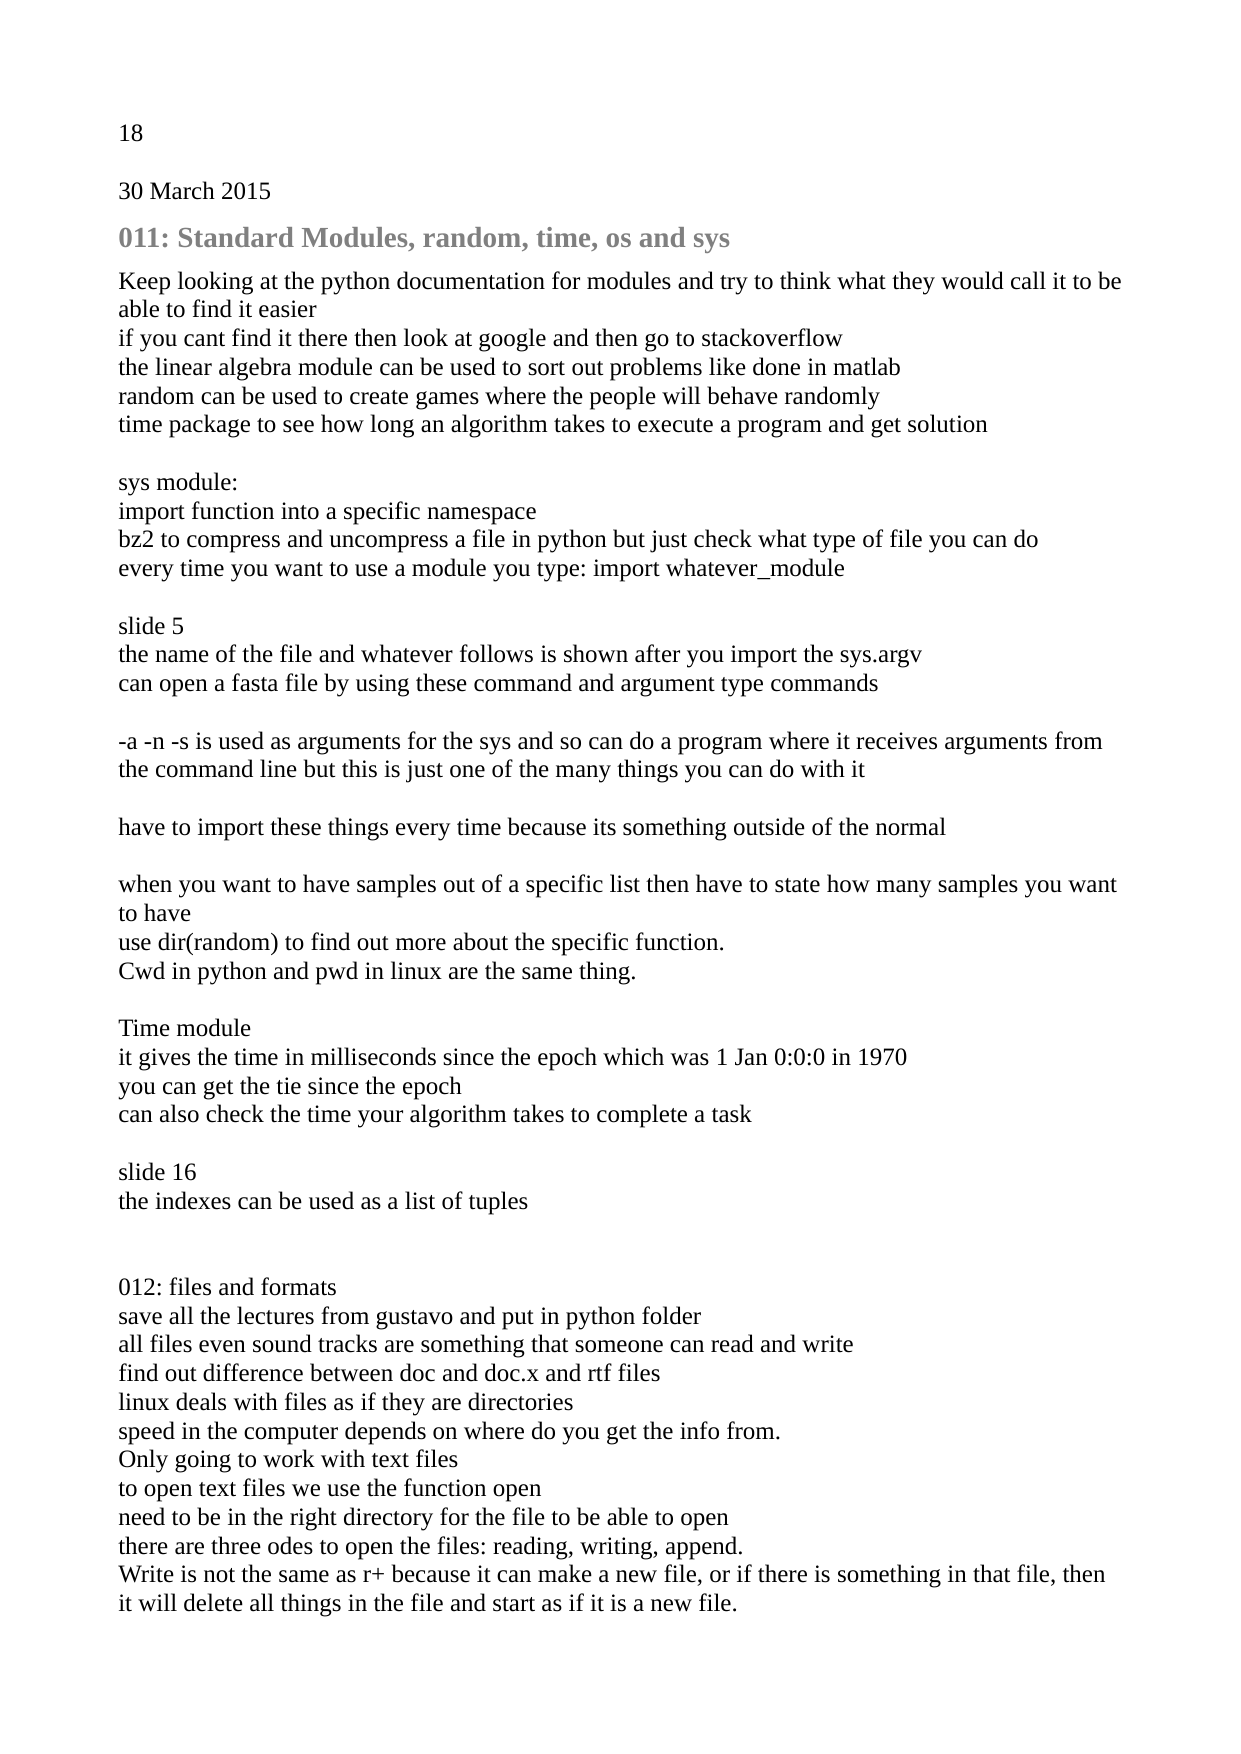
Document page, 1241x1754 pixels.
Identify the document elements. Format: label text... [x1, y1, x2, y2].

text 30 March 2015 [118, 176, 1122, 205]
text need to be in the right directory for the file to be able to open [118, 1502, 1122, 1531]
text when you want to have samples out of a specific list then have to state how many samples you want to have [118, 869, 1122, 927]
text use dir(random) to find out more about the specific function. [118, 927, 1122, 956]
text slide 5 [118, 611, 1122, 639]
text you can get the tie since the epoch [118, 1071, 1122, 1099]
text to open text files we use the function open [118, 1473, 1122, 1502]
text can open a fasta file by using these command and argument type commands [118, 668, 1122, 697]
text the name of the file and whatever follows is shown after you import the sys.argv [118, 639, 1122, 668]
text linux deals with files as if they are directories [118, 1387, 1122, 1416]
text Write is not the same as r+ because it can make a new file, or if there is something in that file, then it will delete all things in the file and start as if it is a new file. [118, 1559, 1122, 1617]
text slide 16 [118, 1157, 1122, 1186]
text if you cant find it there then look at google and then go to stackoverflow [118, 323, 1122, 352]
text have to import these things every time because its something outside of the normal [118, 812, 1122, 841]
text time package to see how long an algorithm takes to execute a program and get solution [118, 409, 1122, 438]
text -a -n -s is used as arguments for the sys and so can do a program where it receives arguments from the command line but this is just one of the many things you can do with it [118, 726, 1122, 783]
text every time you want to use a module you type: import whatever_module [118, 553, 1122, 582]
text the linear algebra module can be used to sort out problems like done in matlab [118, 352, 1122, 381]
text Time module [118, 1013, 1122, 1042]
text Cwd in python and pwd in linux are the same thing. [118, 956, 1122, 984]
text all files even sound tracks are something that someone can read and write [118, 1329, 1122, 1358]
text bz2 to compress and uncompress a file in python but just check what type of file you can do [118, 524, 1122, 553]
text the indexes can be used as a list of tuples [118, 1186, 1122, 1214]
text can also check the time your algorithm takes to complete a task [118, 1099, 1122, 1128]
text there are three odes to open the files: reading, writing, append. [118, 1531, 1122, 1559]
text it gives the time in milliseconds since the epoch which was 1 Jan 0:0:0 in 1970 [118, 1042, 1122, 1071]
text save all the lectures from gustavo and put in python folder [118, 1301, 1122, 1329]
text Keep looking at the python documentation for modules and try to think what they would call it to be able to find it easier [118, 266, 1122, 323]
text 012: files and formats [118, 1272, 1122, 1301]
text sys module: [118, 467, 1122, 496]
text import function into a specific namespace [118, 496, 1122, 524]
text speed in the computer depends on where do you get the info from. [118, 1416, 1122, 1444]
subtitle 011: Standard Modules, random, time, os and sys [118, 220, 1122, 253]
text Only going to work with text files [118, 1444, 1122, 1473]
text find out difference between doc and doc.x and rtf files [118, 1358, 1122, 1387]
text random can be used to create games where the people will behave randomly [118, 381, 1122, 409]
